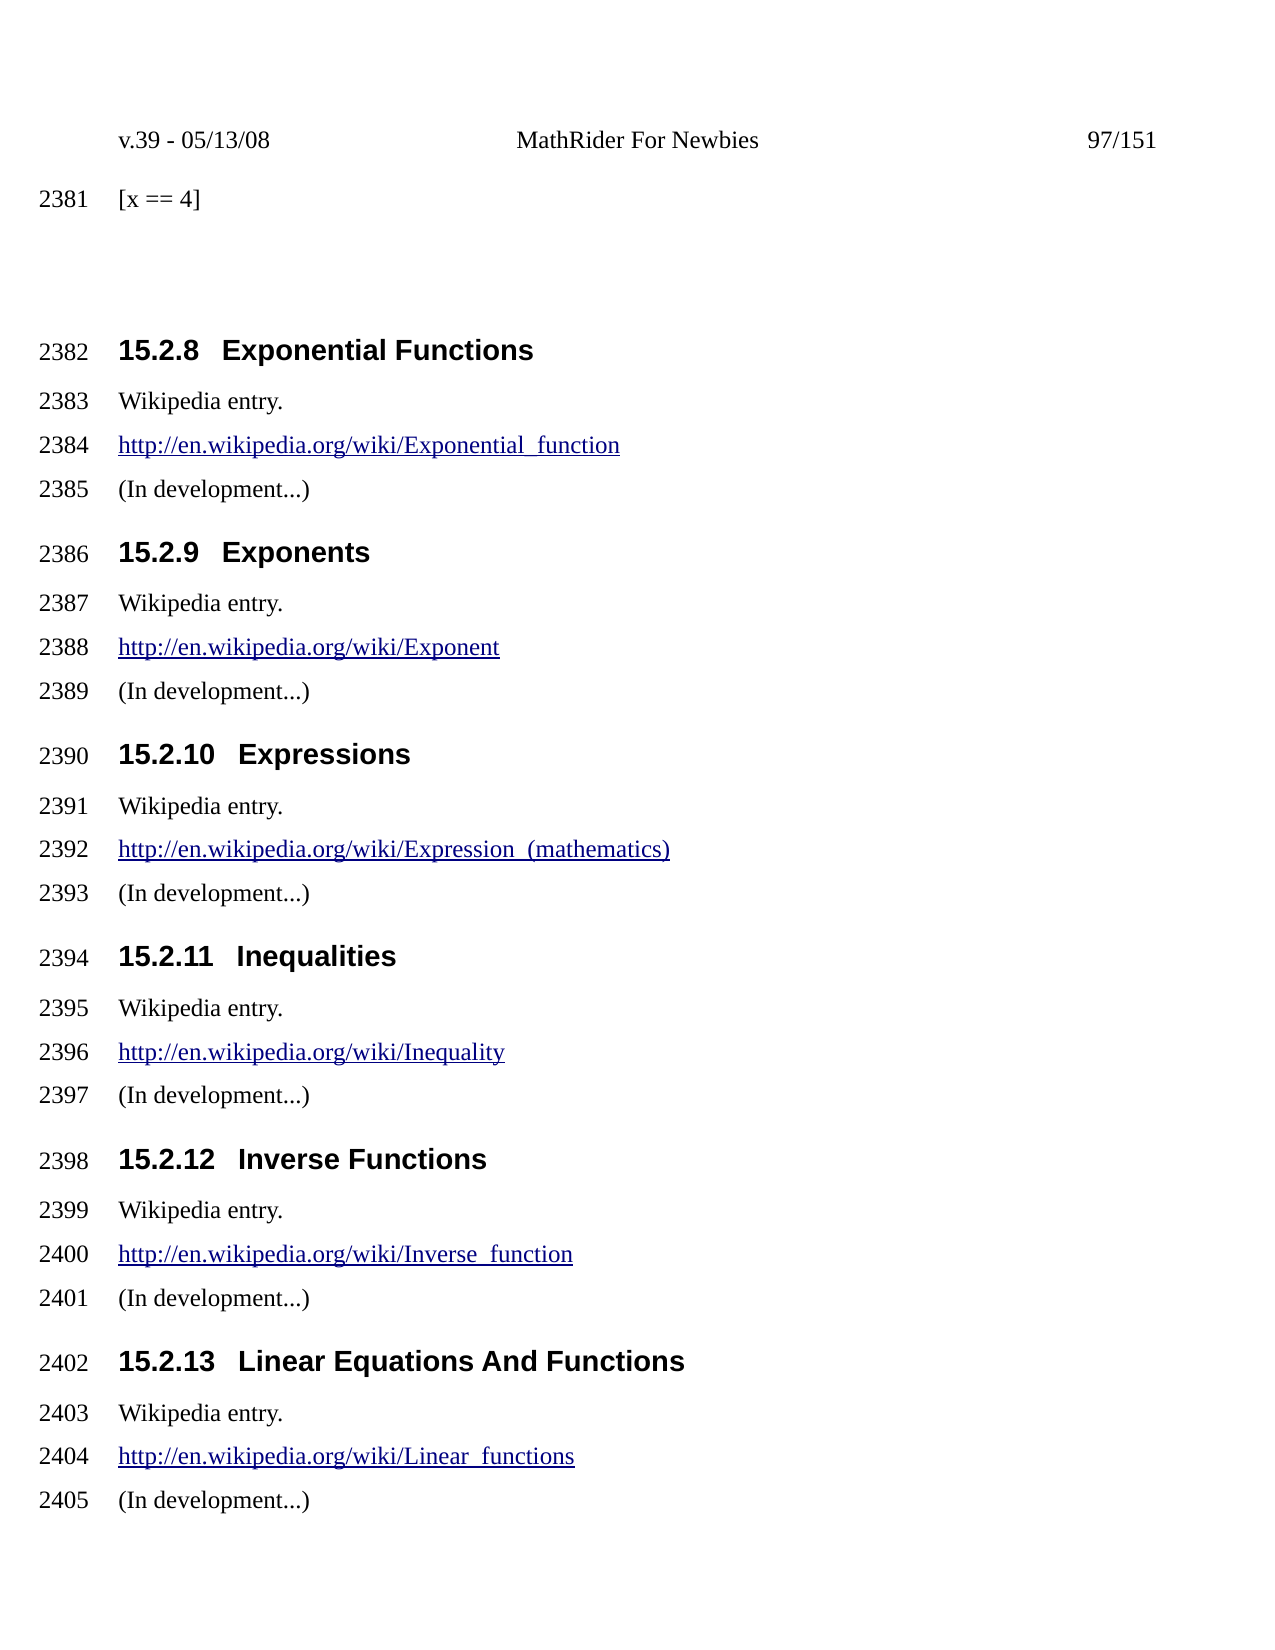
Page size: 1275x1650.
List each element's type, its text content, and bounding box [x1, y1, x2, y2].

text Wikipedia entry. [118, 791, 1157, 819]
text http://en.wikipedia.org/wiki/Exponential_function [118, 430, 1157, 459]
text (In development...) [118, 474, 1157, 502]
text (In development...) [118, 676, 1157, 705]
subtitle Inverse Functions [118, 1142, 1157, 1175]
text http://en.wikipedia.org/wiki/Expression_(mathematics) [118, 834, 1157, 863]
subtitle Expressions [118, 737, 1157, 771]
subtitle Exponents [118, 535, 1157, 568]
text Wikipedia entry. [118, 1398, 1157, 1426]
text http://en.wikipedia.org/wiki/Linear_functions [118, 1441, 1157, 1470]
subtitle Exponential Functions [118, 333, 1157, 366]
text http://en.wikipedia.org/wiki/Inverse_function [118, 1239, 1157, 1268]
text [x == 4] [118, 184, 1157, 213]
text http://en.wikipedia.org/wiki/Exponent [118, 632, 1157, 661]
text (In development...) [118, 1485, 1157, 1514]
text Wikipedia entry. [118, 588, 1157, 617]
subtitle Linear Equations And Functions [118, 1344, 1157, 1378]
text (In development...) [118, 878, 1157, 907]
text (In development...) [118, 1081, 1157, 1109]
text Wikipedia entry. [118, 1195, 1157, 1224]
text (In development...) [118, 1283, 1157, 1312]
text Wikipedia entry. [118, 993, 1157, 1022]
subtitle Inequalities [118, 939, 1157, 973]
text http://en.wikipedia.org/wiki/Inequality [118, 1037, 1157, 1066]
text Wikipedia entry. [118, 386, 1157, 415]
